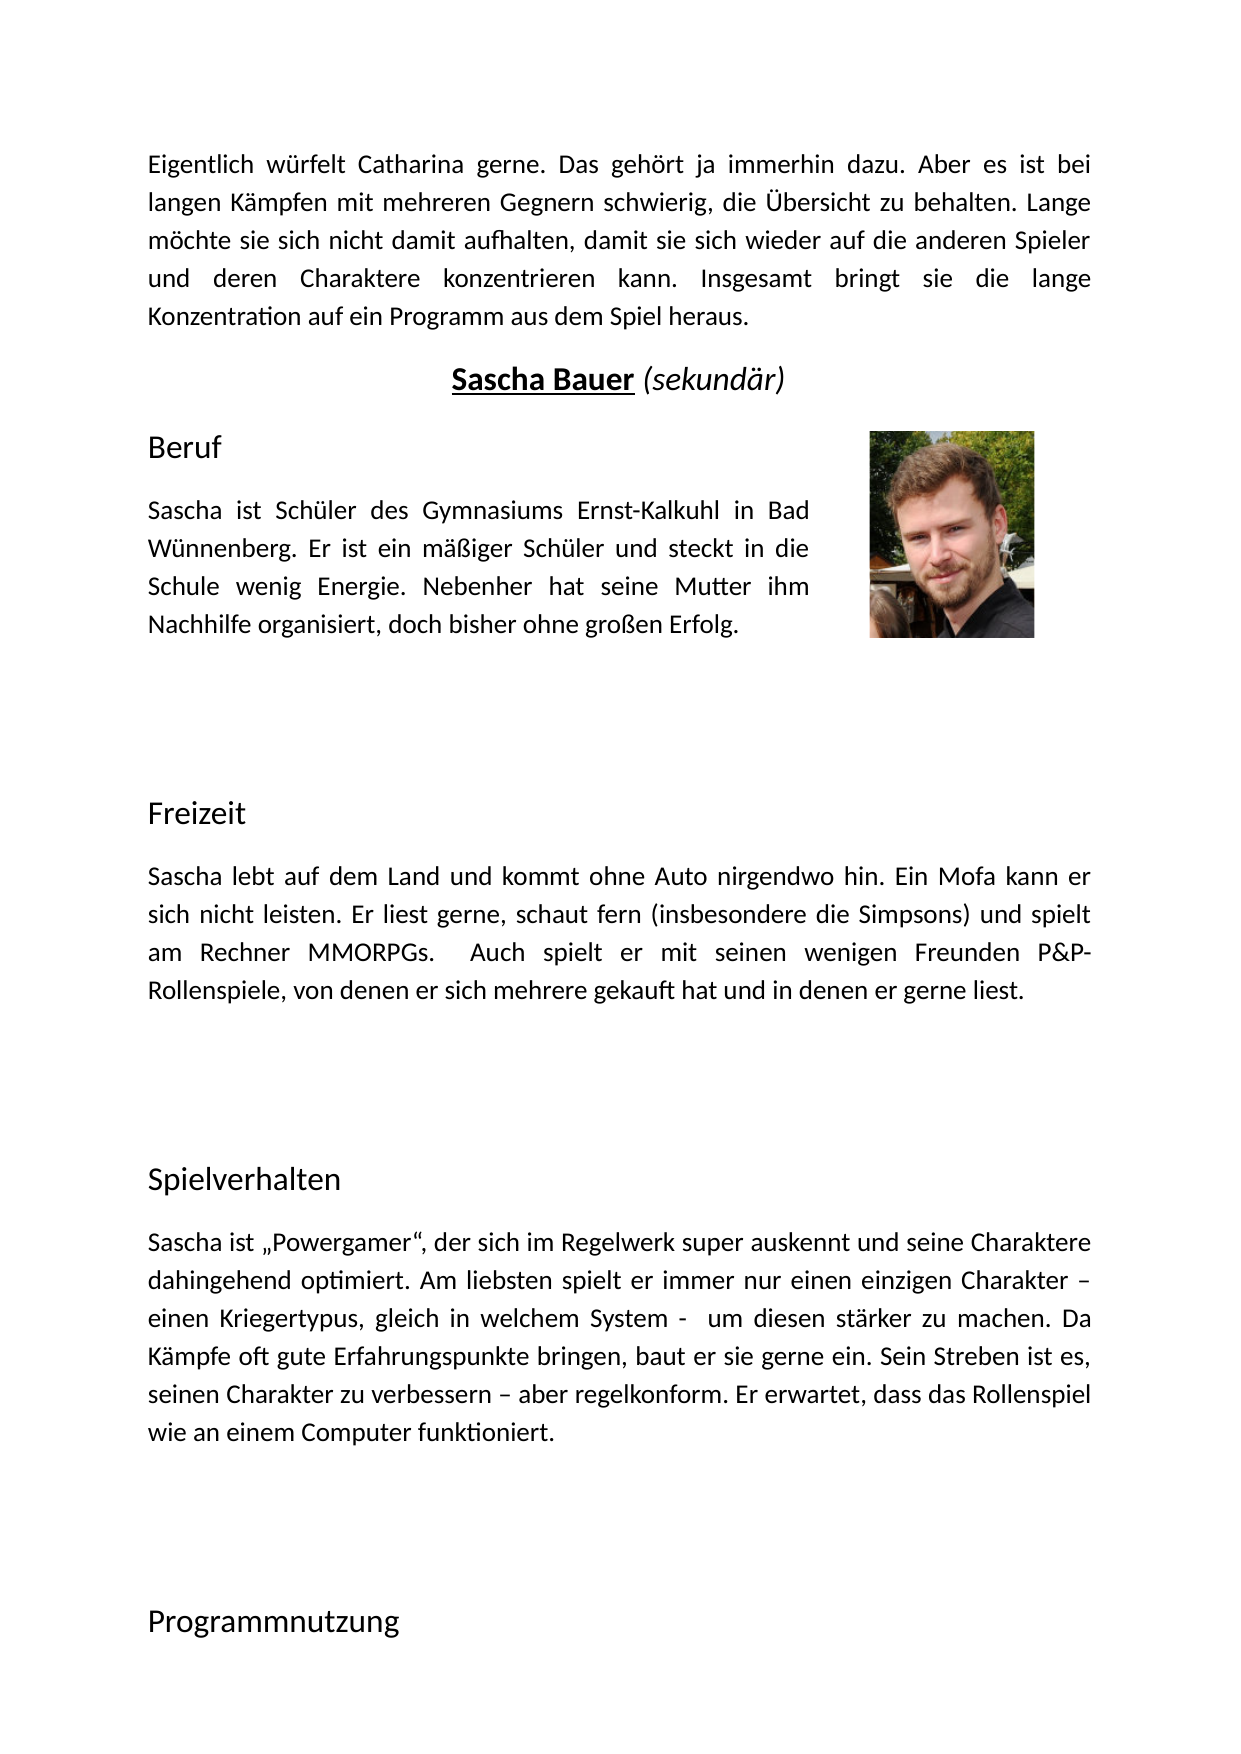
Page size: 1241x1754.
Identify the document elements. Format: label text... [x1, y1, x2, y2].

text Freizeit [148, 792, 1093, 832]
text Spielverhalten [148, 1158, 1093, 1199]
text Sascha ist Schüler des Gymnasiums Ernst-Kalkuhl in Bad Wünnenberg. Er ist ein mäßiger Schüler und steckt in die Schule wenig Energie. Nebenher hat seine Mutter ihm Nachhilfe organisiert, doch bisher ohne großen Erfolg. [148, 493, 1093, 640]
text Programmnutzung [148, 1600, 1093, 1641]
text Eigentlich würfelt Catharina gerne. Das gehört ja immerhin dazu. Aber es ist bei langen Kämpfen mit mehreren Gegnern schwierig, die Übersicht zu behalten. Lange möchte sie sich nicht damit aufhalten, damit sie sich wieder auf die anderen Spieler und deren Charaktere konzentrieren kann. Insgesamt bringt sie die lange Konzentration auf ein Programm aus dem Spiel heraus. [148, 148, 1093, 332]
text Beruf [148, 426, 1093, 466]
text Sascha Bauer (sekundär) [148, 358, 1093, 399]
text Sascha lebt auf dem Land und kommt ohne Auto nirgendwo hin. Ein Mofa kann er sich nicht leisten. Er liest gerne, schaut fern (insbesondere die Simpsons) und spielt am Rechner MMORPGs. Auch spielt er mit seinen wenigen Freunden P&P-Rollenspiele, von denen er sich mehrere gekauft hat und in denen er gerne liest. [148, 859, 1093, 1006]
picture [869, 431, 1035, 638]
text Sascha ist „Powergamer“, der sich im Regelwerk super auskennt und seine Charaktere dahingehend optimiert. Am liebsten spielt er immer nur einen einzigen Charakter – einen Kriegertypus, gleich in welchem System - um diesen stärker zu machen. Da Kämpfe oft gute Erfahrungspunkte bringen, baut er sie gerne ein. Sein Streben ist es, seinen Charakter zu verbessern – aber regelkonform. Er erwartet, dass das Rollenspiel wie an einem Computer funktioniert. [148, 1226, 1093, 1448]
